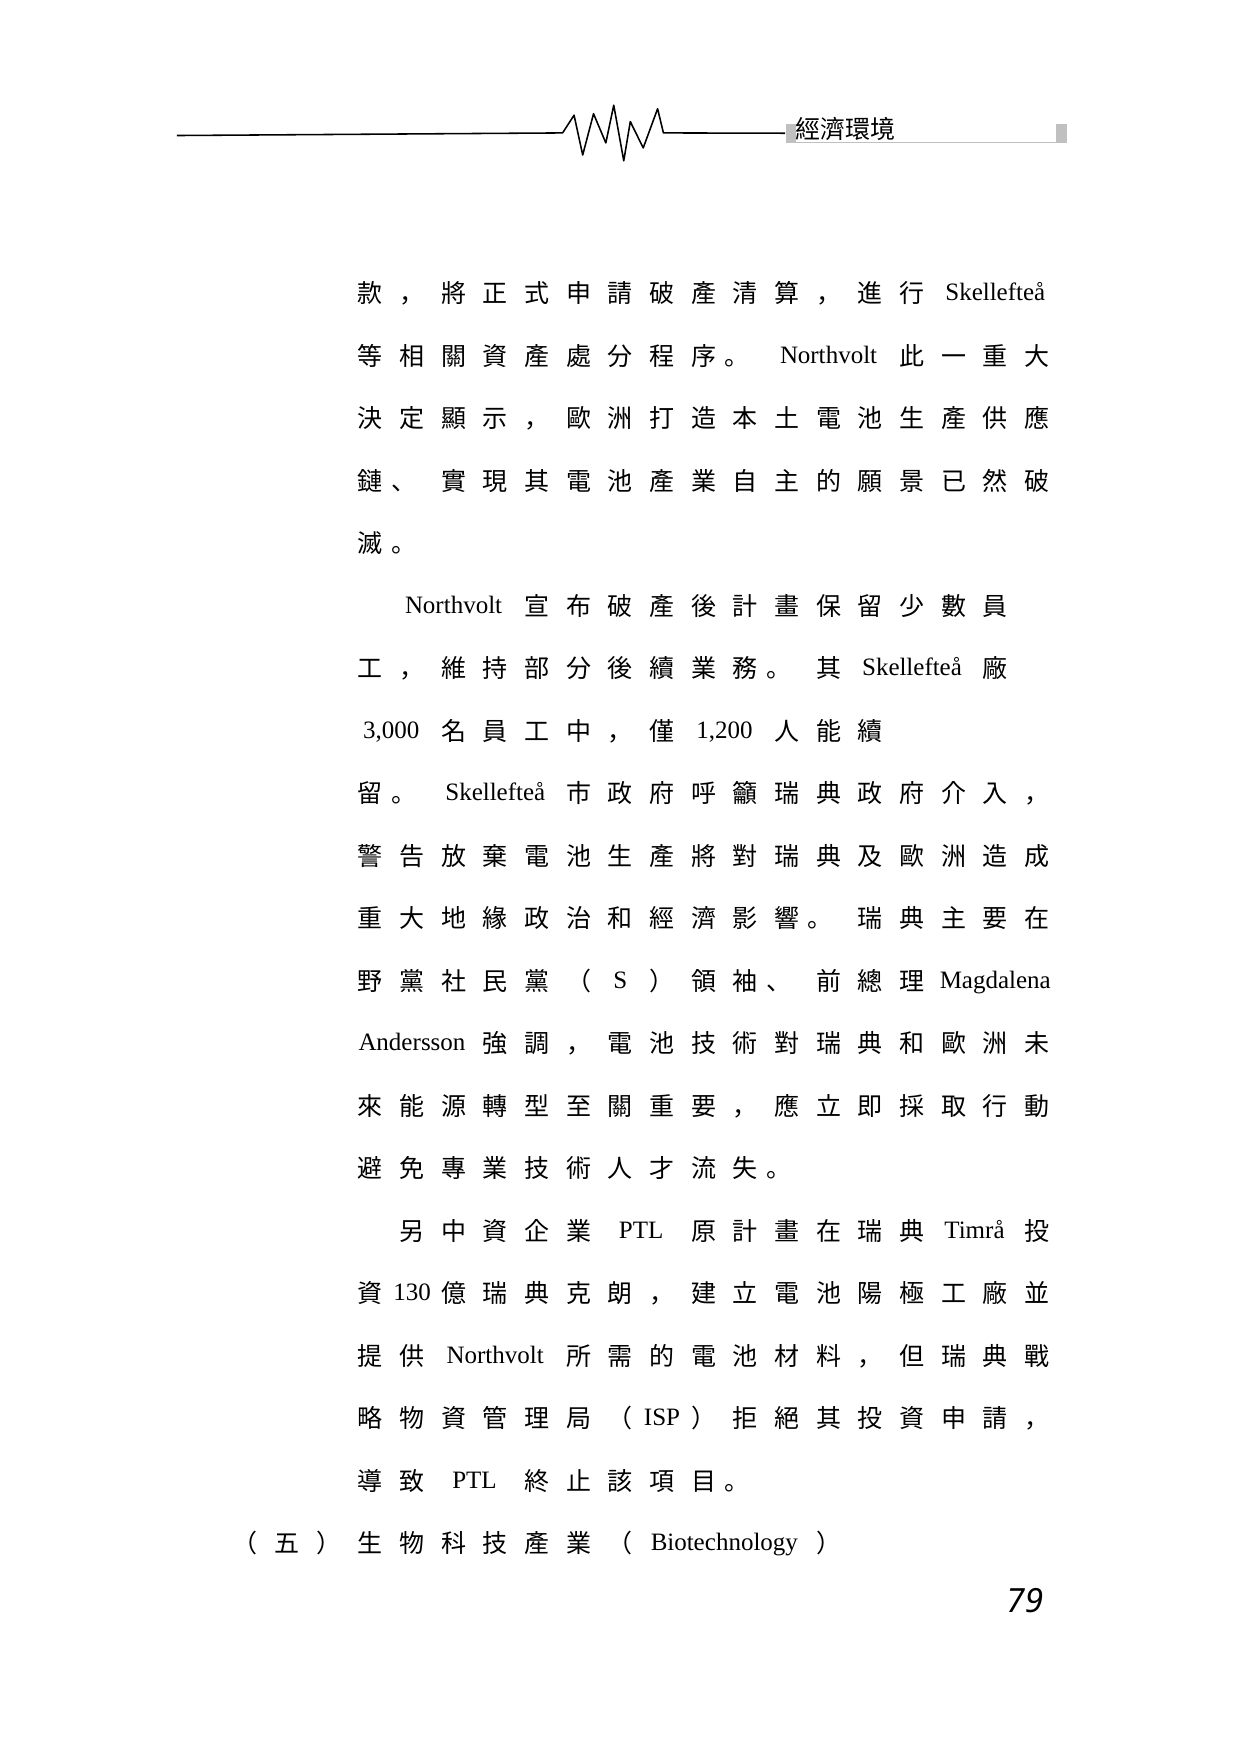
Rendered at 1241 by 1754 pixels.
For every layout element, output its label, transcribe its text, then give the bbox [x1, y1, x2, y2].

text （五）生物科技產業（Biotechnology） [207, 1500, 1058, 1563]
text 另中資企業PTL原計畫在瑞典Timrå投資130億瑞典克朗，建立電池陽極工廠並提供Northvolt所需的電池材料，但瑞典戰略物資管理局（ISP）拒絕其投資申請，導致PTL終止該項目。 [330, 1188, 1058, 1500]
text Northvolt宣布破產後計畫保留少數員工，維持部分後續業務。其Skellefteå廠3,000名員工中，僅1,200人能續留。Skellefteå市政府呼籲瑞典政府介入，警告放棄電池生產將對瑞典及歐洲造成重大地緣政治和經濟影響。瑞典主要在野黨社民黨（S）領袖、前總理Magdalena Andersson強調，電池技術對瑞典和歐洲未來能源轉型至關重要，應立即採取行動避免專業技術人才流失。 [330, 563, 1058, 1188]
text 款，將正式申請破產清算，進行Skellefteå等相關資產處分程序。Northvolt此一重大決定顯示，歐洲打造本土電池生產供應鏈、實現其電池產業自主的願景已然破滅。 [330, 250, 1058, 563]
